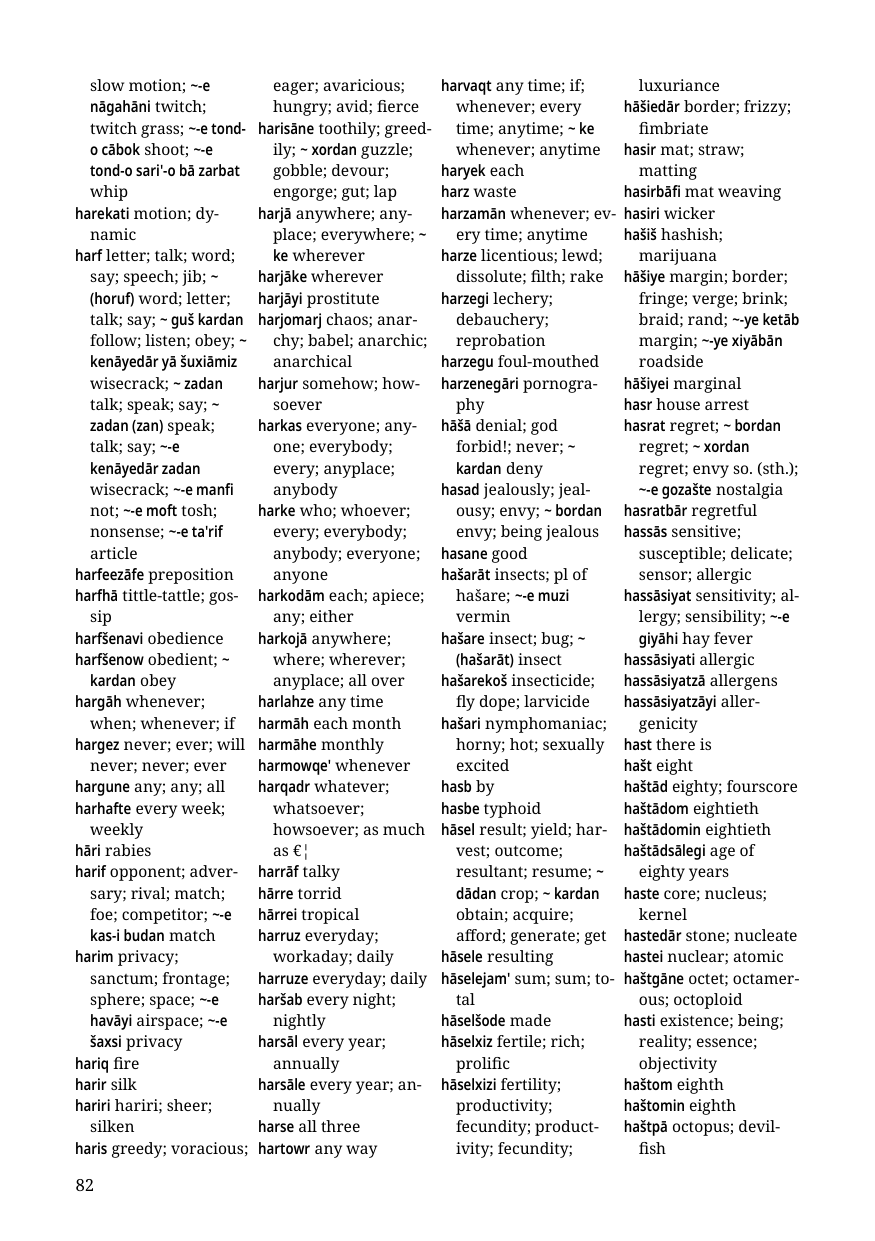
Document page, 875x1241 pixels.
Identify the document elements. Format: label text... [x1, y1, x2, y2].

text hariri hariri; sheer; silken [75, 1095, 250, 1137]
text harsāle every year; an­nually [258, 1074, 433, 1116]
text hassāsiyatzāyi aller­genicity [624, 691, 799, 734]
text hāri rabies [75, 840, 250, 861]
text slow motion; ~-e nāgahāni twitch; twitch grass; ~-e tond-o cābok shoot; ~-e tond-o sari'-o bā zarbat whip [75, 75, 250, 202]
text hāselejam' sum; sum; to­tal [441, 967, 616, 1010]
text hassāsiyati allergic [624, 649, 799, 670]
text harkodām each; apiece; any; either [258, 585, 433, 627]
text hasr house arrest [624, 394, 799, 415]
text hassās sensitive; susceptib­le; delicate; sensor; allerg­ic [624, 521, 799, 585]
text hāselxizi fertility; product­ivity; fecundity; product­ivity; fe­cundity; [441, 1074, 616, 1159]
text harkojā anywhere; where; wherever; any­place; all over [258, 627, 433, 691]
text hāselšode made [441, 1010, 616, 1031]
text harjāyi prostitute [258, 287, 433, 309]
text harzegu foul-mouthed [441, 351, 616, 372]
text harzamān whenever; ev­ery time; anytime [441, 202, 616, 245]
text harmāh each month [258, 712, 433, 734]
text hassāsiyatzā allergens [624, 670, 799, 691]
text harf letter; talk; word; say; speech; jib; ~ (horuf) word; letter; talk; say; ~ guš kardan fol­low; listen; obey; ~ kenāyedār yā šuxiāmiz wisecrack; ~ zadan talk; speak; say; ~ zadan (zan) speak; talk; say; ~-e kenāyedār zadan wisecrack; ~-e manfi not; ~-e moft tosh; non­sense; ~-e ta'rif article [75, 245, 250, 564]
text harjur somehow; how­soever [258, 372, 433, 415]
text hāšā denial; god forbid!; never; ~ kardan deny [441, 415, 616, 479]
text haštādsālegi age of eighty years [624, 840, 799, 882]
text harsāl every year; annu­ally [258, 1031, 433, 1074]
text luxuria­nce [624, 75, 799, 96]
text haštādom eightieth [624, 797, 799, 819]
text harzegi lechery; debauche­ry; reprobation [441, 287, 616, 351]
text hasane good [441, 542, 616, 564]
text hašt eight [624, 755, 799, 776]
text hārrei tropical [258, 904, 433, 925]
text harruz everyday; worka­day; daily [258, 925, 433, 967]
text harjā anywhere; any­place; ev­erywhere; ~ ke wher­ever [258, 202, 433, 266]
text harrāf talky [258, 861, 433, 882]
text hargāh whenever; when; when­ever; if [75, 691, 250, 734]
text haštādomin eightieth [624, 819, 799, 840]
text harruze everyday; daily [258, 967, 433, 989]
text hasirbāfi mat weaving [624, 181, 799, 202]
text harfeezāfe preposition [75, 564, 250, 585]
text harzenegāri pornogra­phy [441, 372, 616, 415]
text hašare insect; bug; ~ (hašarāt) insect [441, 627, 616, 670]
text harir silk [75, 1074, 250, 1095]
text harekati motion; dy­namic [75, 202, 250, 245]
text hāšiedār border; frizzy; fim­briate [624, 96, 799, 139]
text harfhā tittle-tattle; gos­sip [75, 585, 250, 627]
text hāsele resulting [441, 946, 616, 967]
text hargez never; ever; will never; never; ever [75, 734, 250, 776]
text harhafte every week; weekly [75, 797, 250, 840]
text harisāne toothily; greed­ily; ~ xordan guzzle; gobble; de­vour; engorge; gut; lap [258, 117, 433, 202]
text hasiri wicker [624, 202, 799, 224]
text haštād eighty; fourscore [624, 776, 799, 797]
text hasrat regret; ~ bordan re­gret; ~ xordan regret; envy so. (sth.); ~-e gozašte nostalgia [624, 415, 799, 500]
text harfšenavi obedience [75, 627, 250, 649]
text haštomin eighth [624, 1095, 799, 1116]
text harke who; whoever; ev­ery; ev­erybody; anybody; ev­eryone; anyone [258, 500, 433, 585]
text hasbe typhoid [441, 797, 616, 819]
text haryek each [441, 160, 616, 181]
text hartowr any way [258, 1137, 433, 1159]
text hāšiyei marginal [624, 372, 799, 394]
text haršab every night; nightly [258, 989, 433, 1031]
text hasir mat; straw; matting [624, 139, 799, 181]
text harze licentious; lewd; dis­solute; filth; rake [441, 245, 616, 287]
text hastedār stone; nucleate [624, 925, 799, 946]
text harse all three [258, 1116, 433, 1137]
text harjomarj chaos; anar­chy; ba­bel; anarchic; anarchic­al [258, 309, 433, 372]
text hāšiye margin; border; fringe; verge; brink; braid; rand; ~-ye ketāb margin; ~-ye xiyābān roadside [624, 266, 799, 372]
text hast there is [624, 734, 799, 755]
text hasti existence; being; real­ity; essence; objectiv­ity [624, 1010, 799, 1074]
text hāselxiz fertile; rich; pro­lific [441, 1031, 616, 1074]
text harjāke wherever [258, 266, 433, 287]
text hasratbār regretful [624, 500, 799, 521]
text haris greedy; voracious; [75, 1137, 250, 1159]
text hašarāt insects; pl of hašare; ~-e muzi vermin [441, 564, 616, 627]
text hastei nuclear; atomic [624, 946, 799, 967]
text harlahze any time [258, 691, 433, 712]
text harqadr whatever; whatsoe­ver; howsoever; as much as €¦ [258, 776, 433, 861]
text haštpā octopus; devil-fish [624, 1116, 799, 1159]
text hašiš hashish; marijuana [624, 224, 799, 266]
text harmowqe' whenever [258, 755, 433, 776]
text hāsel result; yield; har­vest; outcome; resultant; re­sume; ~ dādan crop; ~ kardan ob­tain; acquire; afford; gener­ate; get [441, 819, 616, 946]
text hassāsiyat sensitivity; al­lergy; sensibility; ~-e giyāhi hay fever [624, 585, 799, 649]
text harmāhe monthly [258, 734, 433, 755]
text hasad jealously; jeal­ousy; envy; ~ bordan envy; be­ing jealous [441, 479, 616, 542]
text haštgāne octet; octamer­ous; octoploid [624, 967, 799, 1010]
text hasb by [441, 776, 616, 797]
text harim privacy; sanctum; frontage; sphere; space; ~-e havāyi airspace; ~-e šaxsi privacy [75, 946, 250, 1052]
text harfšenow obedient; ~ kardan obey [75, 649, 250, 691]
text harkas everyone; any­one; ev­erybody; every; any­place; anybody [258, 415, 433, 500]
text hašarekoš insecticide; fly dope; larvicide [441, 670, 616, 712]
text hašari nymphomaniac; horny; hot; sexually ex­cited [441, 712, 616, 776]
text harif opponent; adver­sary; ri­val; match; foe; com­petitor; ~-e kas-i budan match [75, 861, 250, 946]
text hariq fire [75, 1052, 250, 1074]
text harz waste [441, 181, 616, 202]
text haste core; nucleus; ker­nel [624, 882, 799, 925]
text ea­ger; avaricious; hun­gry; avid; fierce [258, 75, 433, 117]
text harvaqt any time; if; when­ever; every time; anytime; ~ ke whenever; anytime [441, 75, 616, 160]
text hārre torrid [258, 882, 433, 904]
text haštom eighth [624, 1074, 799, 1095]
text hargune any; any; all [75, 776, 250, 797]
